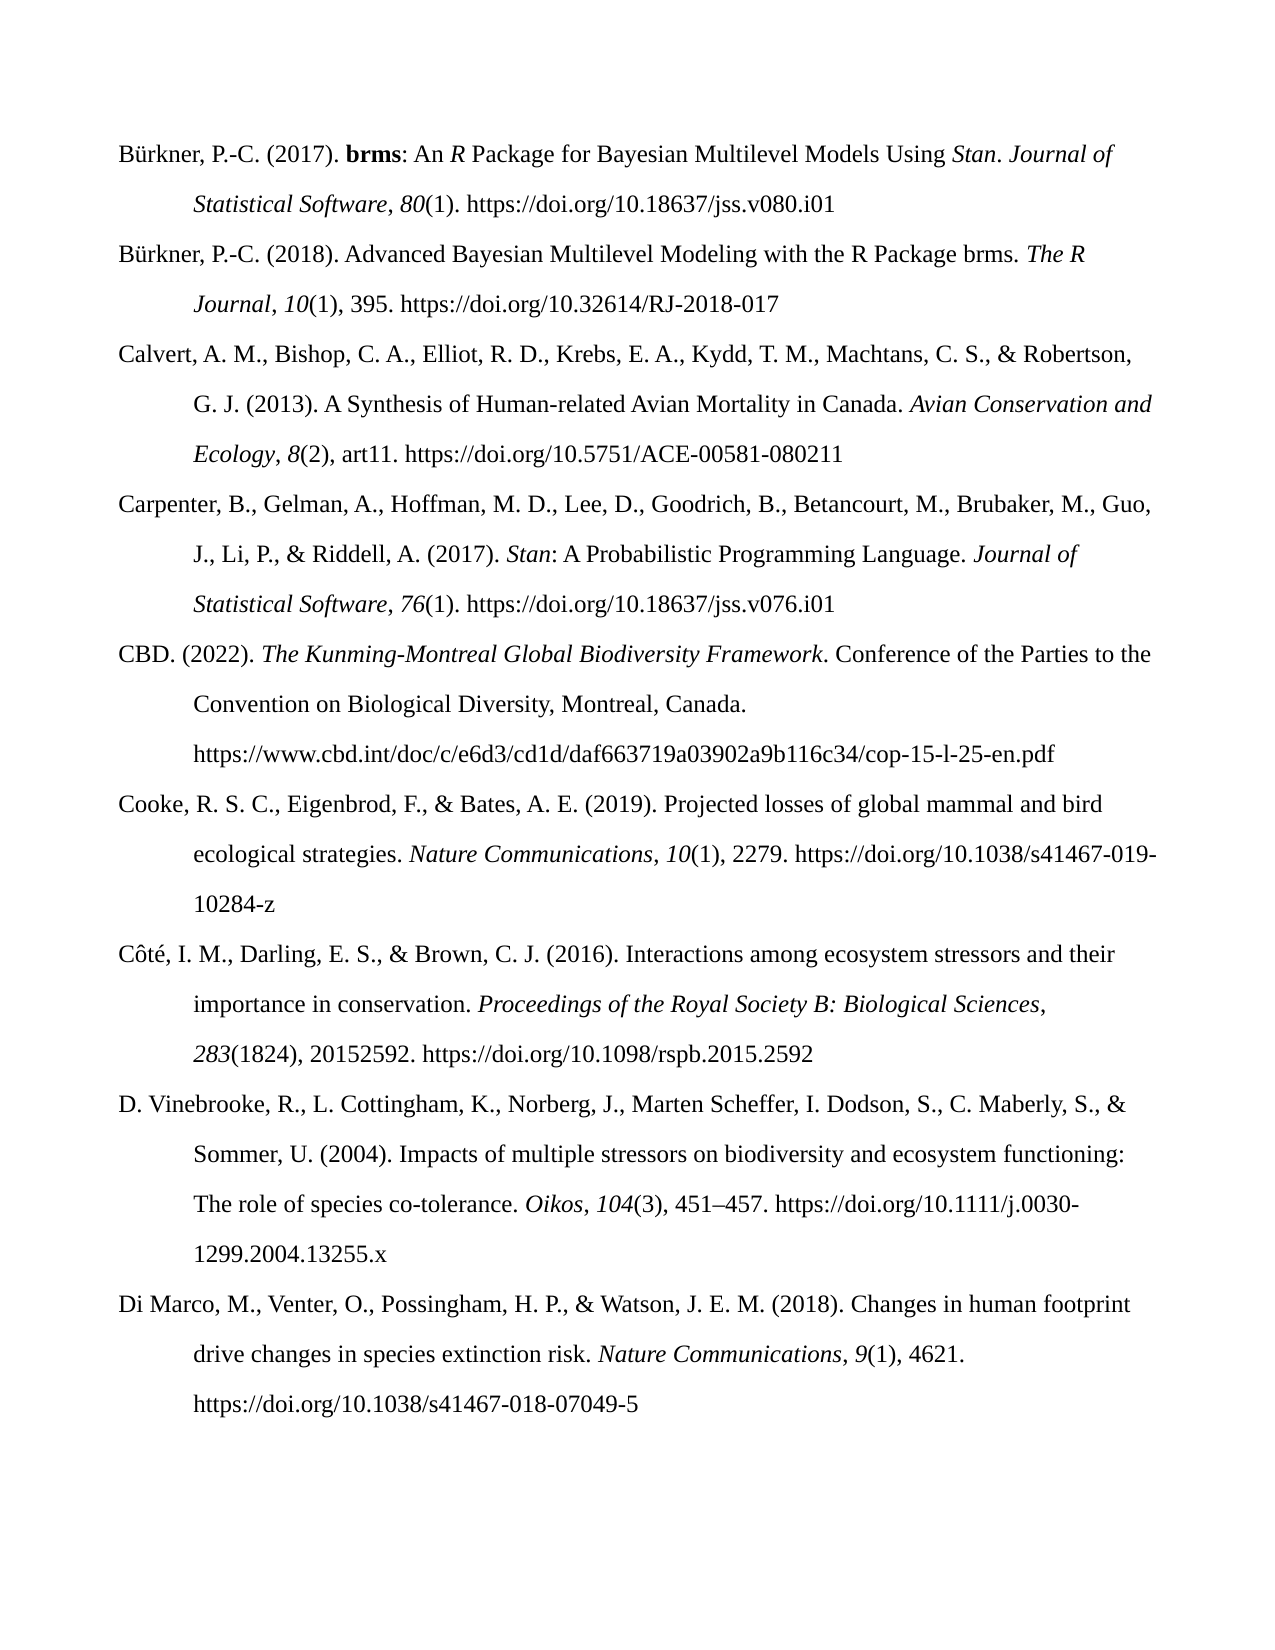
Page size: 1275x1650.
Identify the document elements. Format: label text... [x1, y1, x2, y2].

text CBD. (2022). The Kunming-Montreal Global Biodiversity Framework. Conference of the Parties to the Convention on Biological Diversity, Montreal, Canada. https://www.cbd.int/doc/c/e6d3/cd1d/daf663719a03902a9b116c34/cop-15-l-25-en.pdf [118, 618, 1157, 768]
text Bürkner, P.-C. (2018). Advanced Bayesian Multilevel Modeling with the R Package brms. The R Journal, 10(1), 395. https://doi.org/10.32614/RJ-2018-017 [118, 218, 1157, 318]
text Côté, I. M., Darling, E. S., & Brown, C. J. (2016). Interactions among ecosystem stressors and their importance in conservation. Proceedings of the Royal Society B: Biological Sciences, 283(1824), 20152592. https://doi.org/10.1098/rspb.2015.2592 [118, 918, 1157, 1068]
text Calvert, A. M., Bishop, C. A., Elliot, R. D., Krebs, E. A., Kydd, T. M., Machtans, C. S., & Robertson, G. J. (2013). A Synthesis of Human-related Avian Mortality in Canada. Avian Conservation and Ecology, 8(2), art11. https://doi.org/10.5751/ACE-00581-080211 [118, 318, 1157, 468]
text Cooke, R. S. C., Eigenbrod, F., & Bates, A. E. (2019). Projected losses of global mammal and bird ecological strategies. Nature Communications, 10(1), 2279. https://doi.org/10.1038/s41467-019-10284-z [118, 768, 1157, 918]
text Carpenter, B., Gelman, A., Hoffman, M. D., Lee, D., Goodrich, B., Betancourt, M., Brubaker, M., Guo, J., Li, P., & Riddell, A. (2017). Stan: A Probabilistic Programming Language. Journal of Statistical Software, 76(1). https://doi.org/10.18637/jss.v076.i01 [118, 468, 1157, 618]
text Bürkner, P.-C. (2017). brms: An R Package for Bayesian Multilevel Models Using Stan. Journal of Statistical Software, 80(1). https://doi.org/10.18637/jss.v080.i01 [118, 118, 1157, 218]
text Di Marco, M., Venter, O., Possingham, H. P., & Watson, J. E. M. (2018). Changes in human footprint drive changes in species extinction risk. Nature Communications, 9(1), 4621. https://doi.org/10.1038/s41467-018-07049-5 [118, 1268, 1157, 1418]
text D. Vinebrooke, R., L. Cottingham, K., Norberg, J., Marten Scheffer, I. Dodson, S., C. Maberly, S., & Sommer, U. (2004). Impacts of multiple stressors on biodiversity and ecosystem functioning: The role of species co-tolerance. Oikos, 104(3), 451–457. https://doi.org/10.1111/j.0030-1299.2004.13255.x [118, 1068, 1157, 1268]
